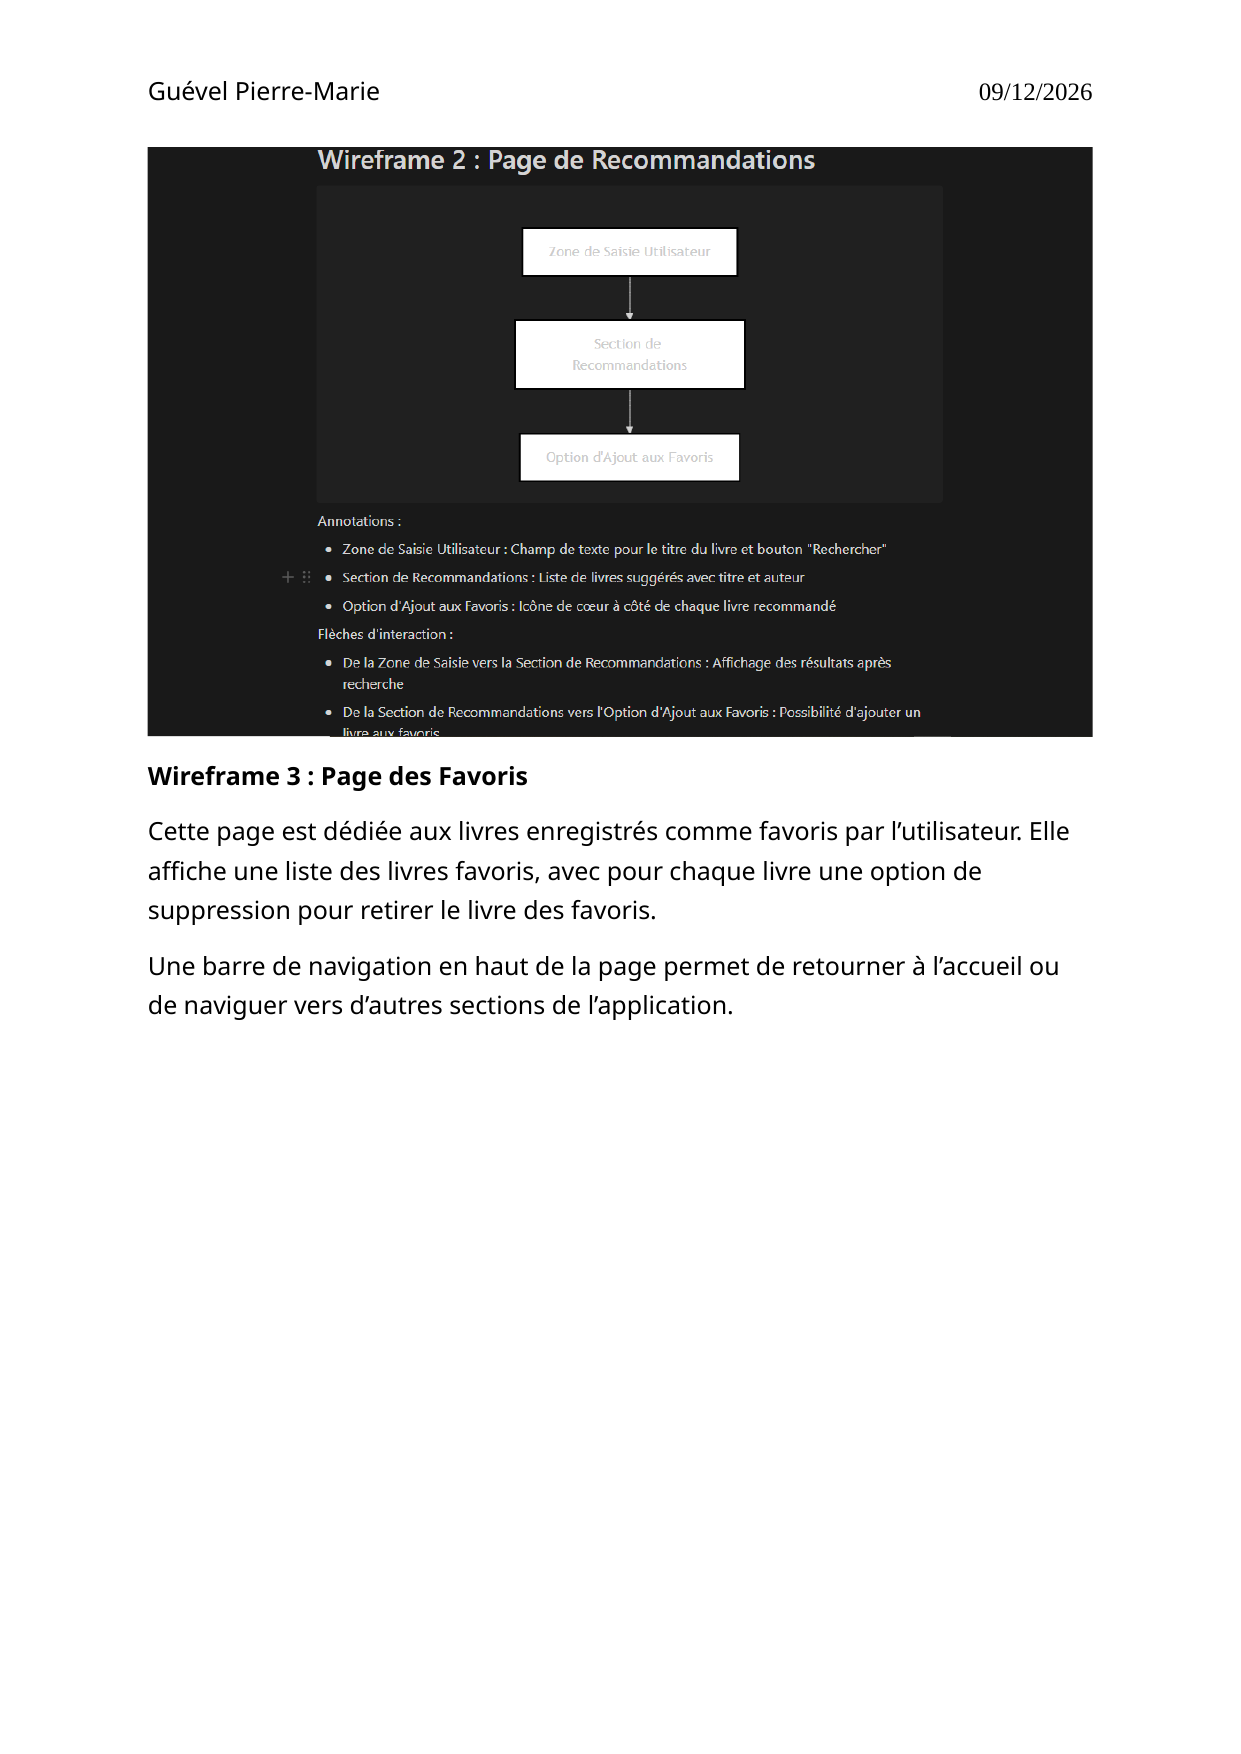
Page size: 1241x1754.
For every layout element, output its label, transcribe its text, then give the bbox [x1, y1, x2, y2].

text Cette page est dédiée aux livres enregistrés comme favoris par l’utilisateur. Elle affiche une liste des livres favoris, avec pour chaque livre une option de suppression pour retirer le livre des favoris. [148, 814, 1093, 926]
text Une barre de navigation en haut de la page permet de retourner à l’accueil ou de naviguer vers d’autres sections de l’application. [148, 948, 1093, 1021]
text Wireframe 3 : Page des Favoris [148, 758, 1093, 792]
